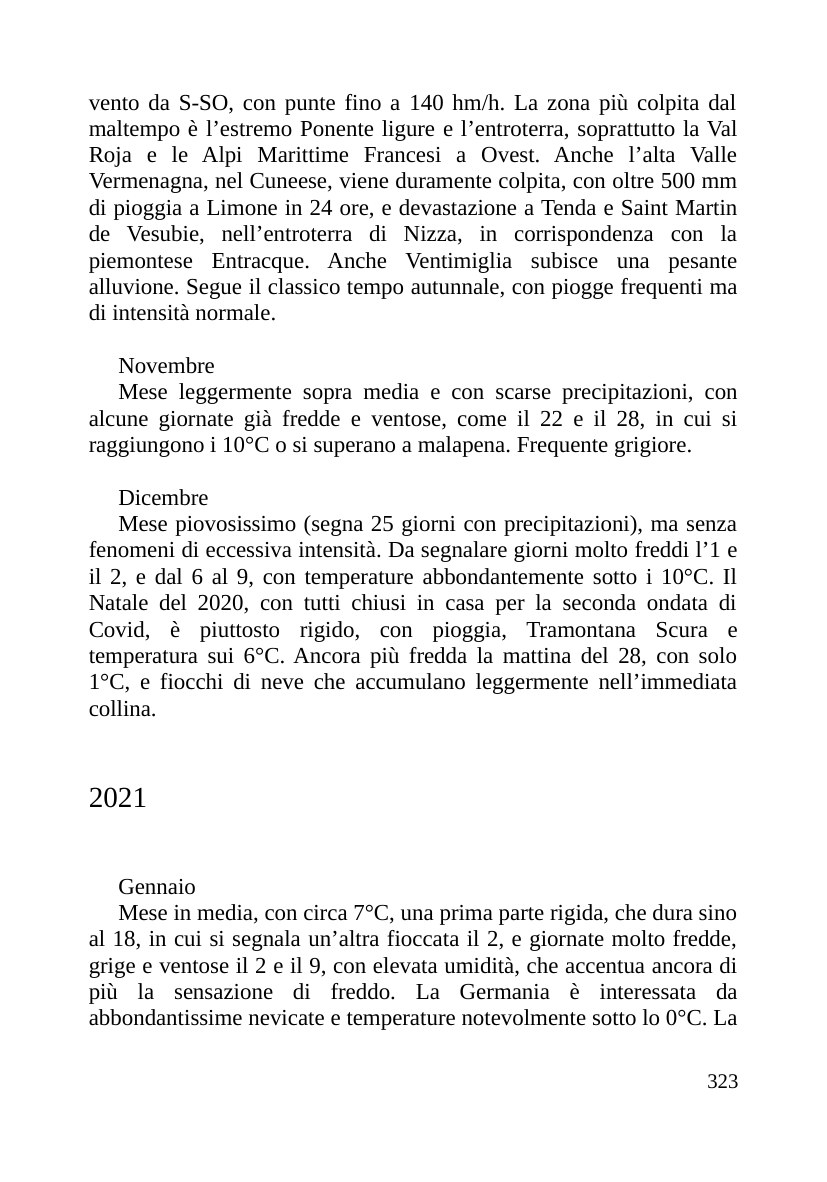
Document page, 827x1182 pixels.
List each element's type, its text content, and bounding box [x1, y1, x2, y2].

text vento da S-SO, con punte fino a 140 hm/h. La zona più colpita dal maltempo è l’estremo Ponente ligure e l’entroterra, soprattutto la Val Roja e le Alpi Marittime Francesi a Ovest. Anche l’alta Valle Vermenagna, nel Cuneese, viene duramente colpita, con oltre 500 mm di pioggia a Limone in 24 ore, e devastazione a Tenda e Saint Martin de Vesubie, nell’entroterra di Nizza, in corrispondenza con la piemontese Entracque. Anche Ventimiglia subisce una pesante alluvione. Segue il classico tempo autunnale, con piogge frequenti ma di intensità normale. [88, 88, 738, 326]
subtitle 2021 [88, 780, 738, 814]
text Mese in media, con circa 7°C, una prima parte rigida, che dura sino al 18, in cui si segnala un’altra fioccata il 2, e giornate molto fredde, grige e ventose il 2 e il 9, con elevata umidità, che accentua ancora di più la sensazione di freddo. La Germania è interessata da abbondantissime nevicate e temperature notevolmente sotto lo 0°C. La [88, 899, 738, 1031]
text Mese leggermente sopra media e con scarse precipitazioni, con alcune giornate già fredde e ventose, come il 22 e il 28, in cui si raggiungono i 10°C o si superano a malapena. Frequente grigiore. [88, 378, 738, 457]
text Gennaio [88, 873, 738, 899]
text Dicembre [88, 484, 738, 510]
text Mese piovosissimo (segna 25 giorni con precipitazioni), ma senza fenomeni di eccessiva intensità. Da segnalare giorni molto freddi l’1 e il 2, e dal 6 al 9, con temperature abbondantemente sotto i 10°C. Il Natale del 2020, con tutti chiusi in casa per la seconda ondata di Covid, è piuttosto rigido, con pioggia, Tramontana Scura e temperatura sui 6°C. Ancora più fredda la mattina del 28, con solo 1°C, e fiocchi di neve che accumulano leggermente nell’immediata collina. [88, 510, 738, 721]
text Novembre [88, 352, 738, 378]
